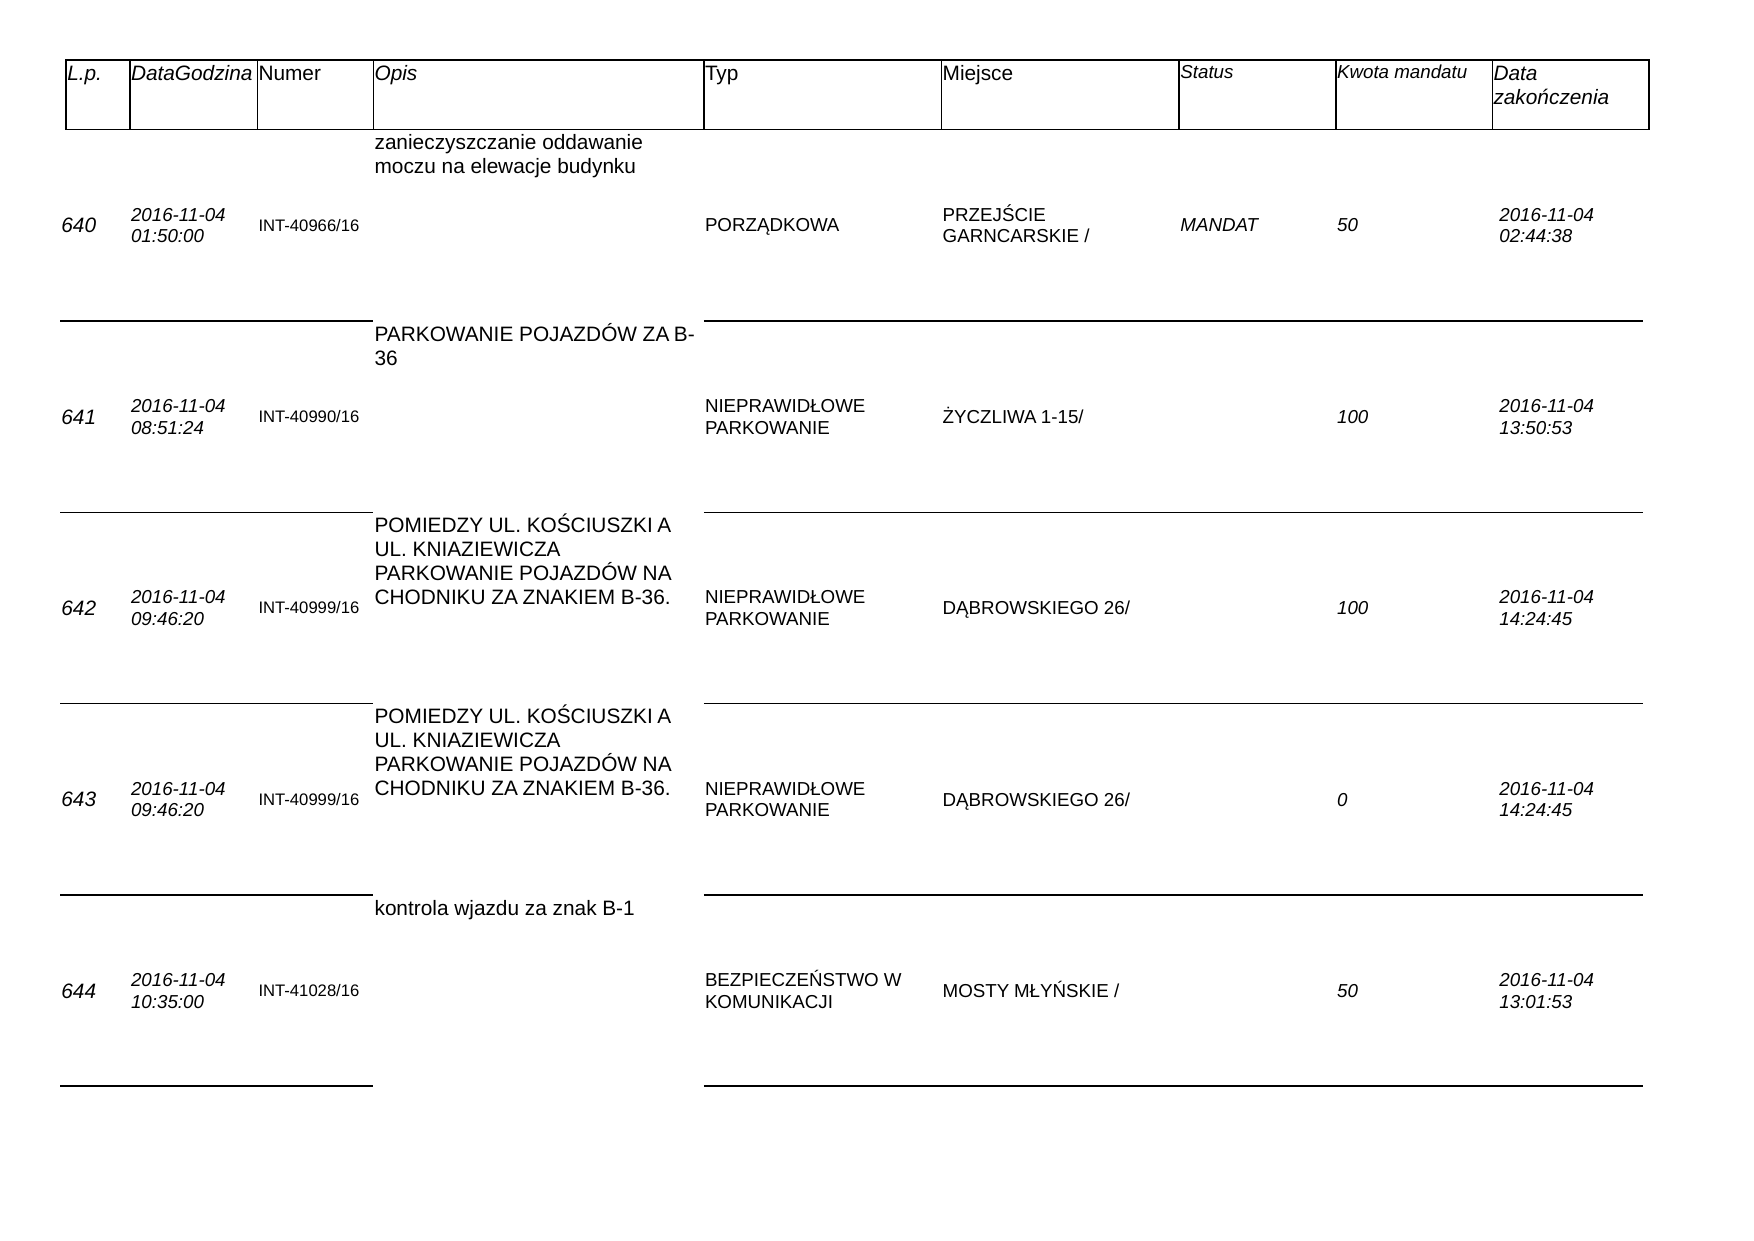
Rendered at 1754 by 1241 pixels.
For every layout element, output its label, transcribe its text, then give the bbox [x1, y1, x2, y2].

table_cell 2016-11-04 13:01:53 [1498, 896, 1643, 1085]
table_cell 2016-11-04 14:24:45 [1498, 513, 1643, 703]
table_cell INT-40966/16 [257, 130, 373, 320]
table_cell 2016-11-04 09:46:20 [130, 513, 257, 703]
table_cell DĄBROWSKIEGO 26/ [941, 513, 1179, 703]
table_cell 2016-11-04 14:24:45 [1498, 704, 1643, 894]
table_cell 2016-11-04 13:50:53 [1498, 322, 1643, 511]
table_cell NIEPRAWIDŁOWE PARKOWANIE [704, 513, 941, 703]
table_cell 641 [60, 322, 130, 511]
table_cell INT-40999/16 [257, 513, 373, 703]
table_cell 640 [60, 129, 130, 320]
table_cell INT-40999/16 [257, 704, 373, 894]
table_cell kontrola wjazdu za znak B-1 [373, 894, 704, 1085]
table_cell 642 [60, 513, 130, 703]
table_header [60, 59, 65, 129]
table_header Kwota mandatu [1337, 61, 1492, 129]
table_cell DĄBROWSKIEGO 26/ [941, 704, 1179, 894]
table_cell PORZĄDKOWA [704, 130, 941, 320]
table_cell POMIEDZY UL. KOŚCIUSZKI A UL. KNIAZIEWICZA PARKOWANIE POJAZDÓW NA CHODNIKU ZA ZNAKIEM B-36. [373, 511, 704, 703]
table_cell 2016-11-04 08:51:24 [130, 322, 257, 511]
table_cell [1179, 513, 1336, 703]
table_cell PRZEJŚCIE GARNCARSKIE / [941, 130, 1179, 320]
table_cell INT-40990/16 [257, 322, 373, 511]
table_cell PARKOWANIE POJAZDÓW ZA B-36 [373, 320, 704, 511]
table_cell MOSTY MŁYŃSKIE / [941, 896, 1179, 1085]
table_cell 2016-11-04 10:35:00 [130, 896, 257, 1085]
table_cell BEZPIECZEŃSTWO W KOMUNIKACJI [704, 896, 941, 1085]
table_header Opis [374, 61, 703, 129]
table_cell 2016-11-04 01:50:00 [130, 130, 257, 320]
table_cell [1179, 322, 1336, 511]
table_cell NIEPRAWIDŁOWE PARKOWANIE [704, 322, 941, 511]
table_header Typ [705, 61, 941, 129]
table_cell 100 [1336, 513, 1498, 703]
table_cell POMIEDZY UL. KOŚCIUSZKI A UL. KNIAZIEWICZA PARKOWANIE POJAZDÓW NA CHODNIKU ZA ZNAKIEM B-36. [373, 703, 704, 894]
table_cell INT-41028/16 [257, 896, 373, 1085]
table_header DataGodzina [131, 61, 257, 129]
table_cell [1643, 320, 1649, 511]
table_header Numer [258, 61, 373, 129]
table_cell 50 [1336, 896, 1498, 1085]
table_cell ŻYCZLIWA 1-15/ [941, 322, 1179, 511]
table_cell 644 [60, 896, 130, 1085]
table_cell 2016-11-04 09:46:20 [130, 704, 257, 894]
table_cell 0 [1336, 704, 1498, 894]
table_header Miejsce [942, 61, 1178, 129]
table_cell NIEPRAWIDŁOWE PARKOWANIE [704, 704, 941, 894]
table_cell [1179, 896, 1336, 1085]
table_header Status [1180, 61, 1335, 129]
table_cell [1643, 894, 1649, 1085]
table_cell 643 [60, 704, 130, 894]
table_cell MANDAT [1179, 130, 1336, 320]
table_header Data zakończenia [1493, 61, 1648, 129]
table_cell 100 [1336, 322, 1498, 511]
table_cell zanieczyszczanie oddawanie moczu na elewacje budynku [373, 130, 704, 320]
table_cell 2016-11-04 02:44:38 [1498, 130, 1643, 320]
table_cell [1643, 703, 1649, 894]
table_cell [1179, 704, 1336, 894]
table_cell 50 [1336, 130, 1498, 320]
table_cell [1643, 130, 1649, 320]
table_cell [1643, 511, 1649, 703]
table_header L.p. [67, 61, 129, 129]
